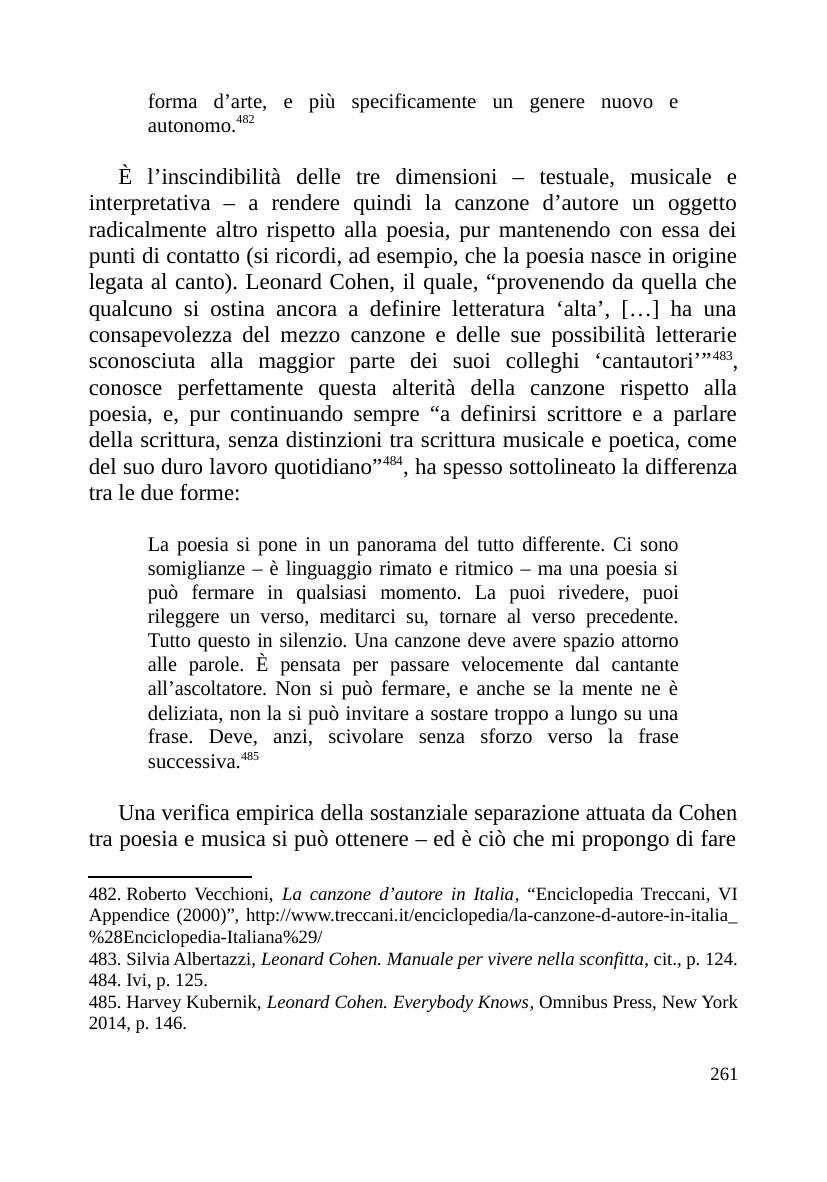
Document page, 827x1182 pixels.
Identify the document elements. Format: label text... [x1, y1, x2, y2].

text Roberto Vecchioni, La canzone d’autore in Italia, “Enciclopedia Treccani, VI Appendice (2000)”, http://www.treccani.it/enciclopedia/la-canzone-d-autore-in-italia_%28Enciclopedia-Italiana%29/ [88, 883, 738, 947]
text La poesia si pone in un panorama del tutto differente. Ci sono somiglianze – è linguaggio rimato e ritmico – ma una poesia si può fermare in qualsiasi momento. La puoi rivedere, puoi rileggere un verso, meditarci su, tornare al verso precedente. Tutto questo in silenzio. Una canzone deve avere spazio attorno alle parole. È pensata per passare velocemente dal cantante all’ascoltatore. Non si può fermare, e anche se la mente ne è deliziata, non la si può invitare a sostare troppo a lungo su una frase. Deve, anzi, scivolare senza sforzo verso la frase successiva. [148, 532, 679, 773]
text forma d’arte, e più specificamente un genere nuovo e autonomo. [148, 88, 679, 137]
text Una verifica empirica della sostanziale separazione attuata da Cohen tra poesia e musica si può ottenere – ed è ciò che mi propongo di fare [88, 799, 738, 852]
text Silvia Albertazzi, Leonard Cohen. Manuale per vivere nella sconfitta, cit., p. 124. [88, 947, 738, 969]
text Ivi, p. 125. [88, 969, 738, 991]
text È l’inscindibilità delle tre dimensioni – testuale, musicale e interpretativa – a rendere quindi la canzone d’autore un oggetto radicalmente altro rispetto alla poesia, pur mantenendo con essa dei punti di contatto (si ricordi, ad esempio, che la poesia nasce in origine legata al canto). Leonard Cohen, il quale, “provenendo da quella che qualcuno si ostina ancora a definire letteratura ‘alta’, […] ha una consapevolezza del mezzo canzone e delle sue possibilità letterarie sconosciuta alla maggior parte dei suoi colleghi ‘cantautori’”, conosce perfettamente questa alterità della canzone rispetto alla poesia, e, pur continuando sempre “a definirsi scrittore e a parlare della scrittura, senza distinzioni tra scrittura musicale e poetica, come del suo duro lavoro quotidiano”, ha spesso sottolineato la differenza tra le due forme: [88, 163, 738, 506]
text Harvey Kubernik, Leonard Cohen. Everybody Knows, Omnibus Press, New York 2014, p. 146. [88, 991, 738, 1034]
